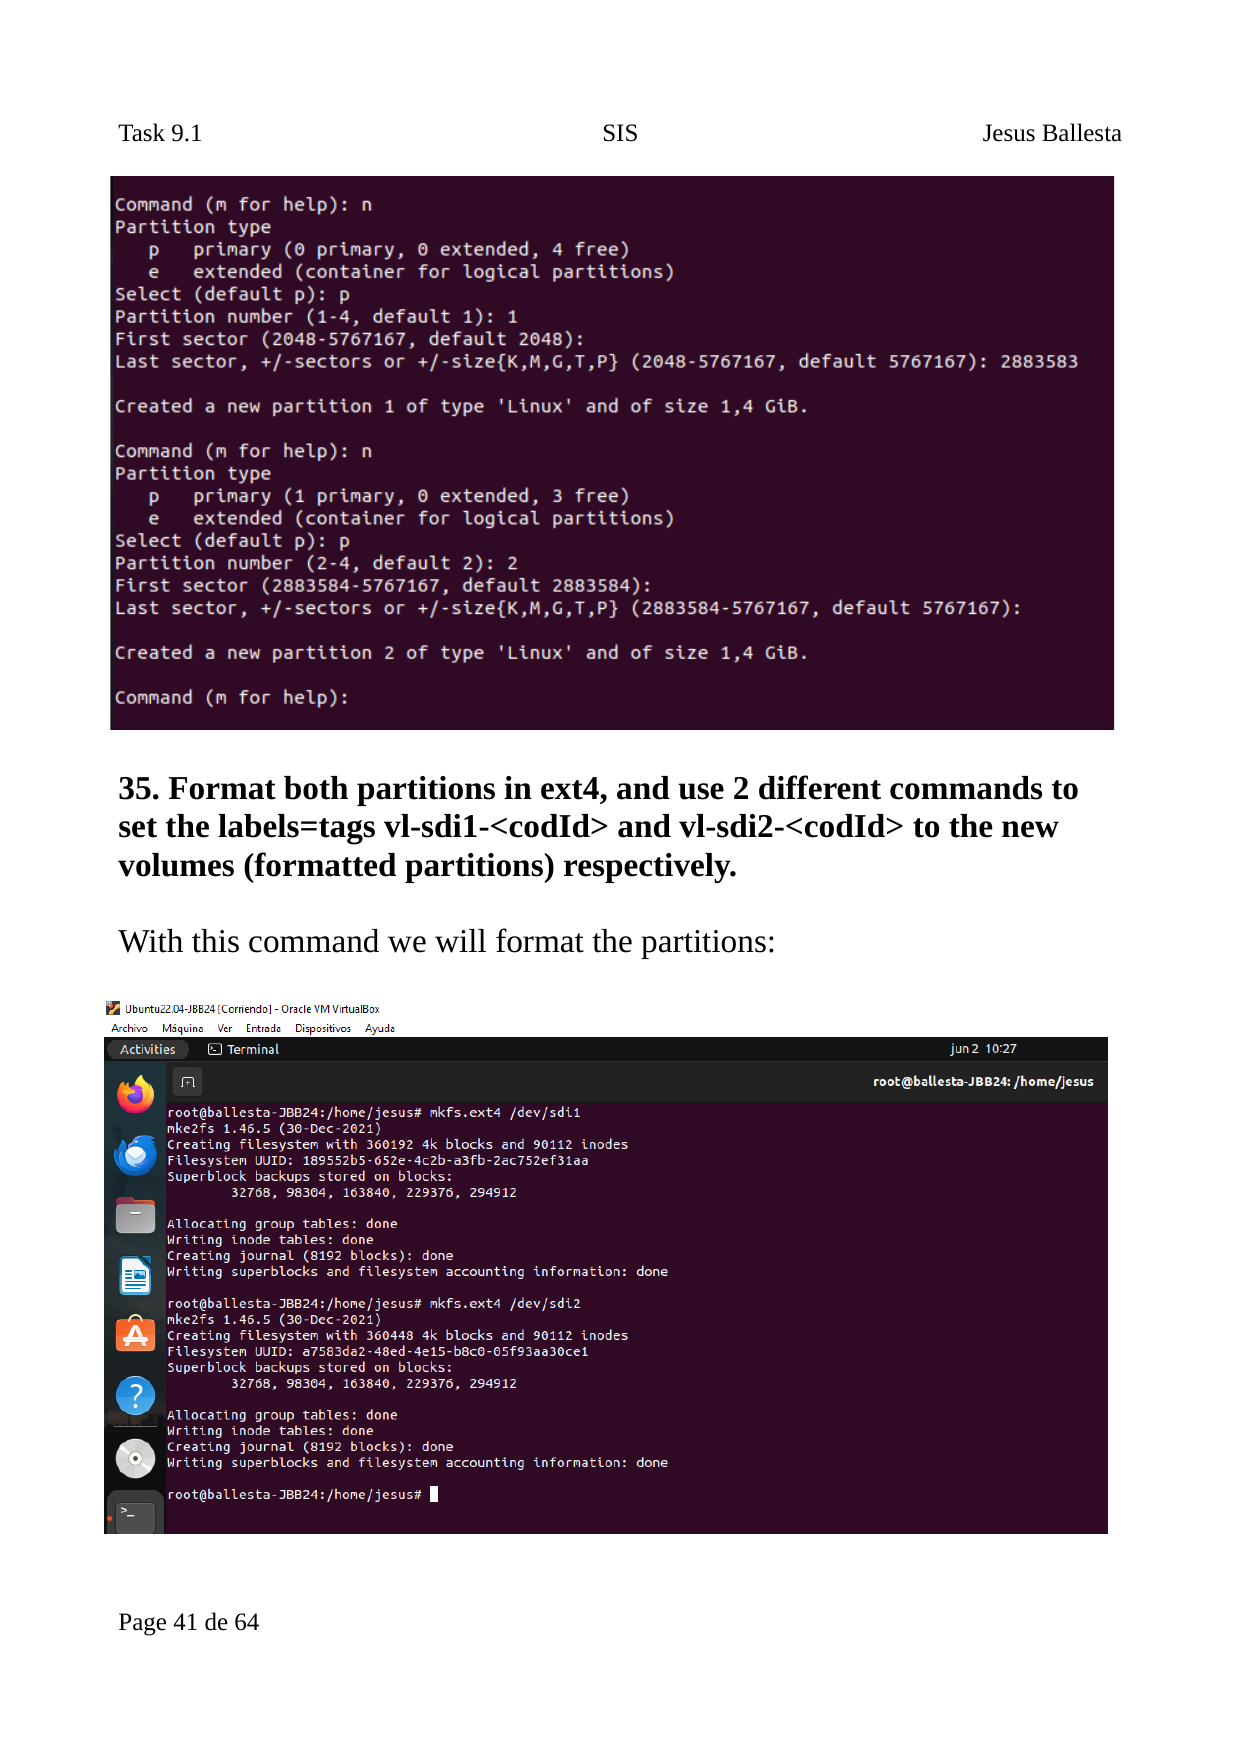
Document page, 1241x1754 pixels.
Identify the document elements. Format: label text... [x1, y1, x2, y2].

text 35. Format both partitions in ext4, and use 2 different commands to set the labels=tags vl-sdi1-<codId> and vl-sdi2-<codId> to the new volumes (formatted partitions) respectively. [118, 768, 1122, 883]
picture [110, 176, 1115, 730]
text With this command we will format the partitions: [118, 922, 1122, 960]
picture [104, 998, 1108, 1534]
